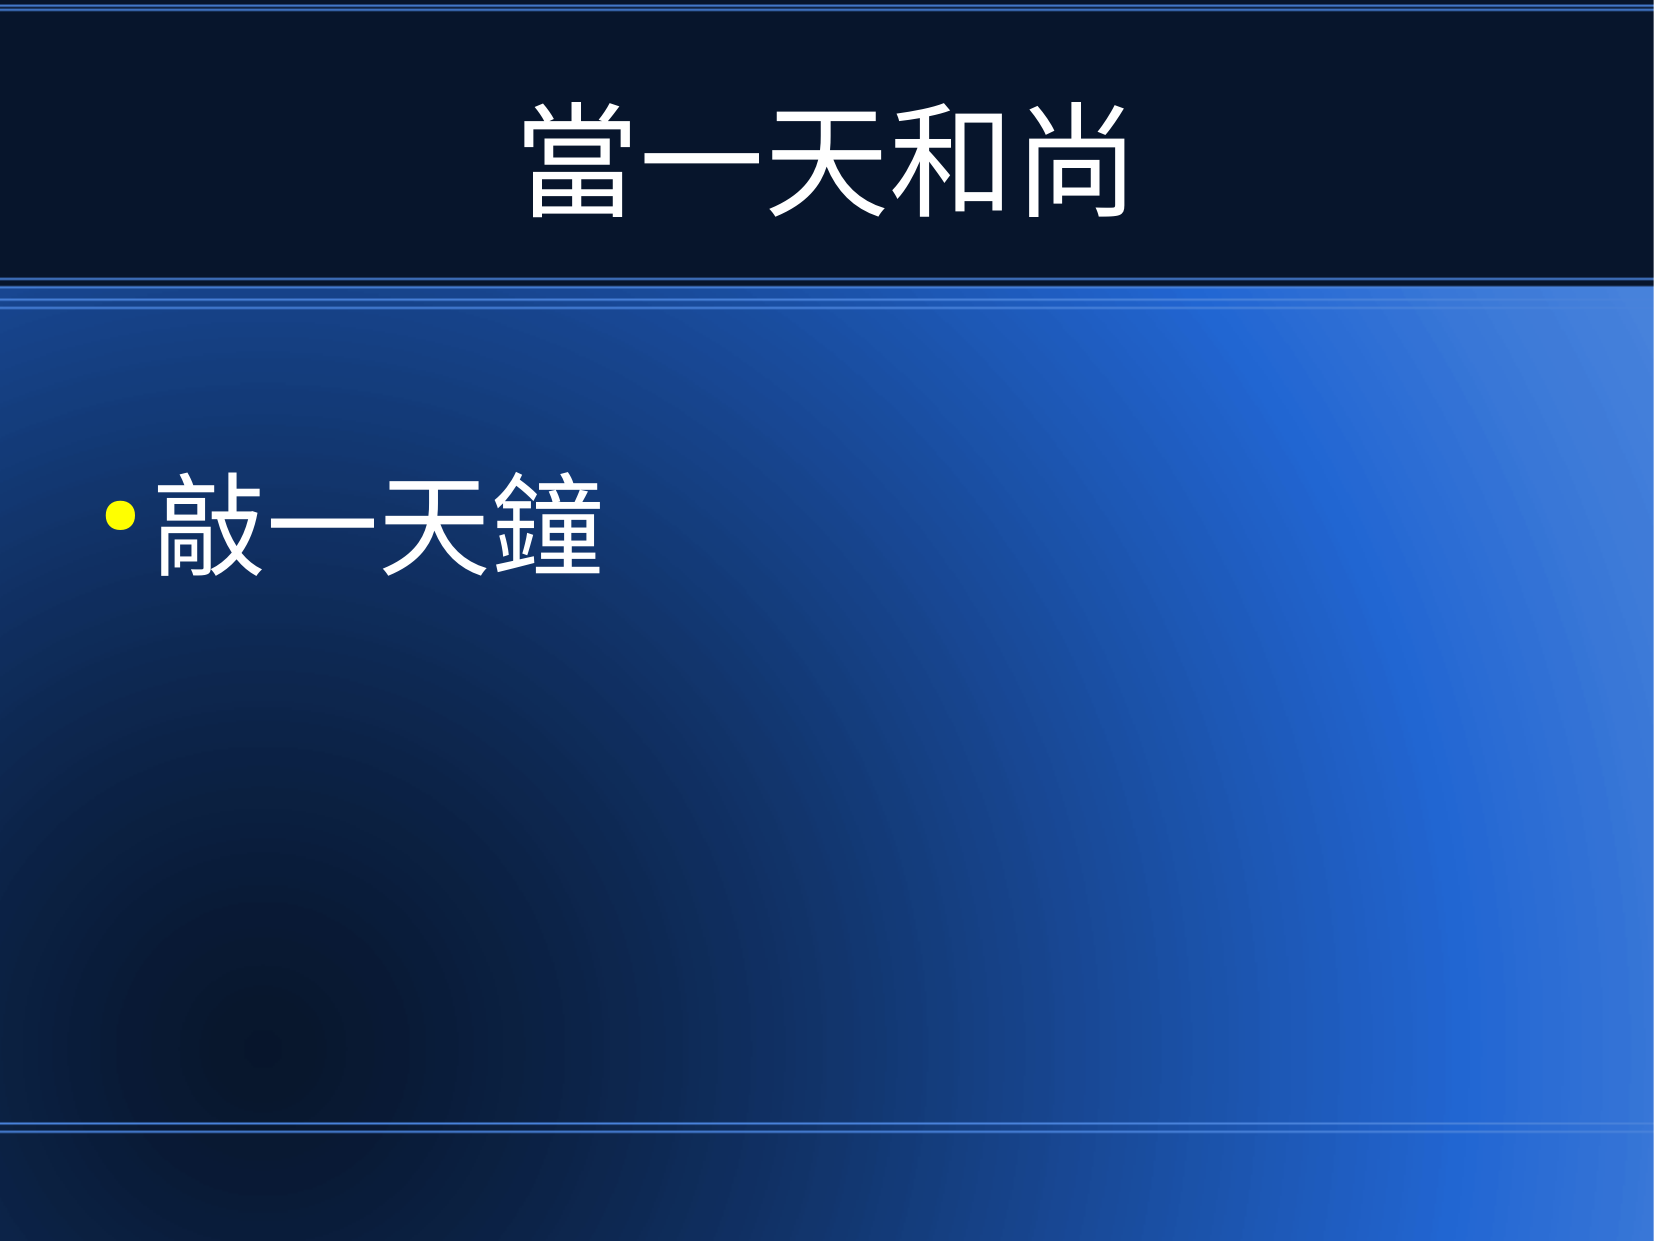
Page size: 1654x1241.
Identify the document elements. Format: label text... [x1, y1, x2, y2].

picture [0, 0, 1654, 1241]
list 敲一天鐘 [82, 355, 1571, 1241]
title 當一天和尚 [82, 49, 1571, 257]
